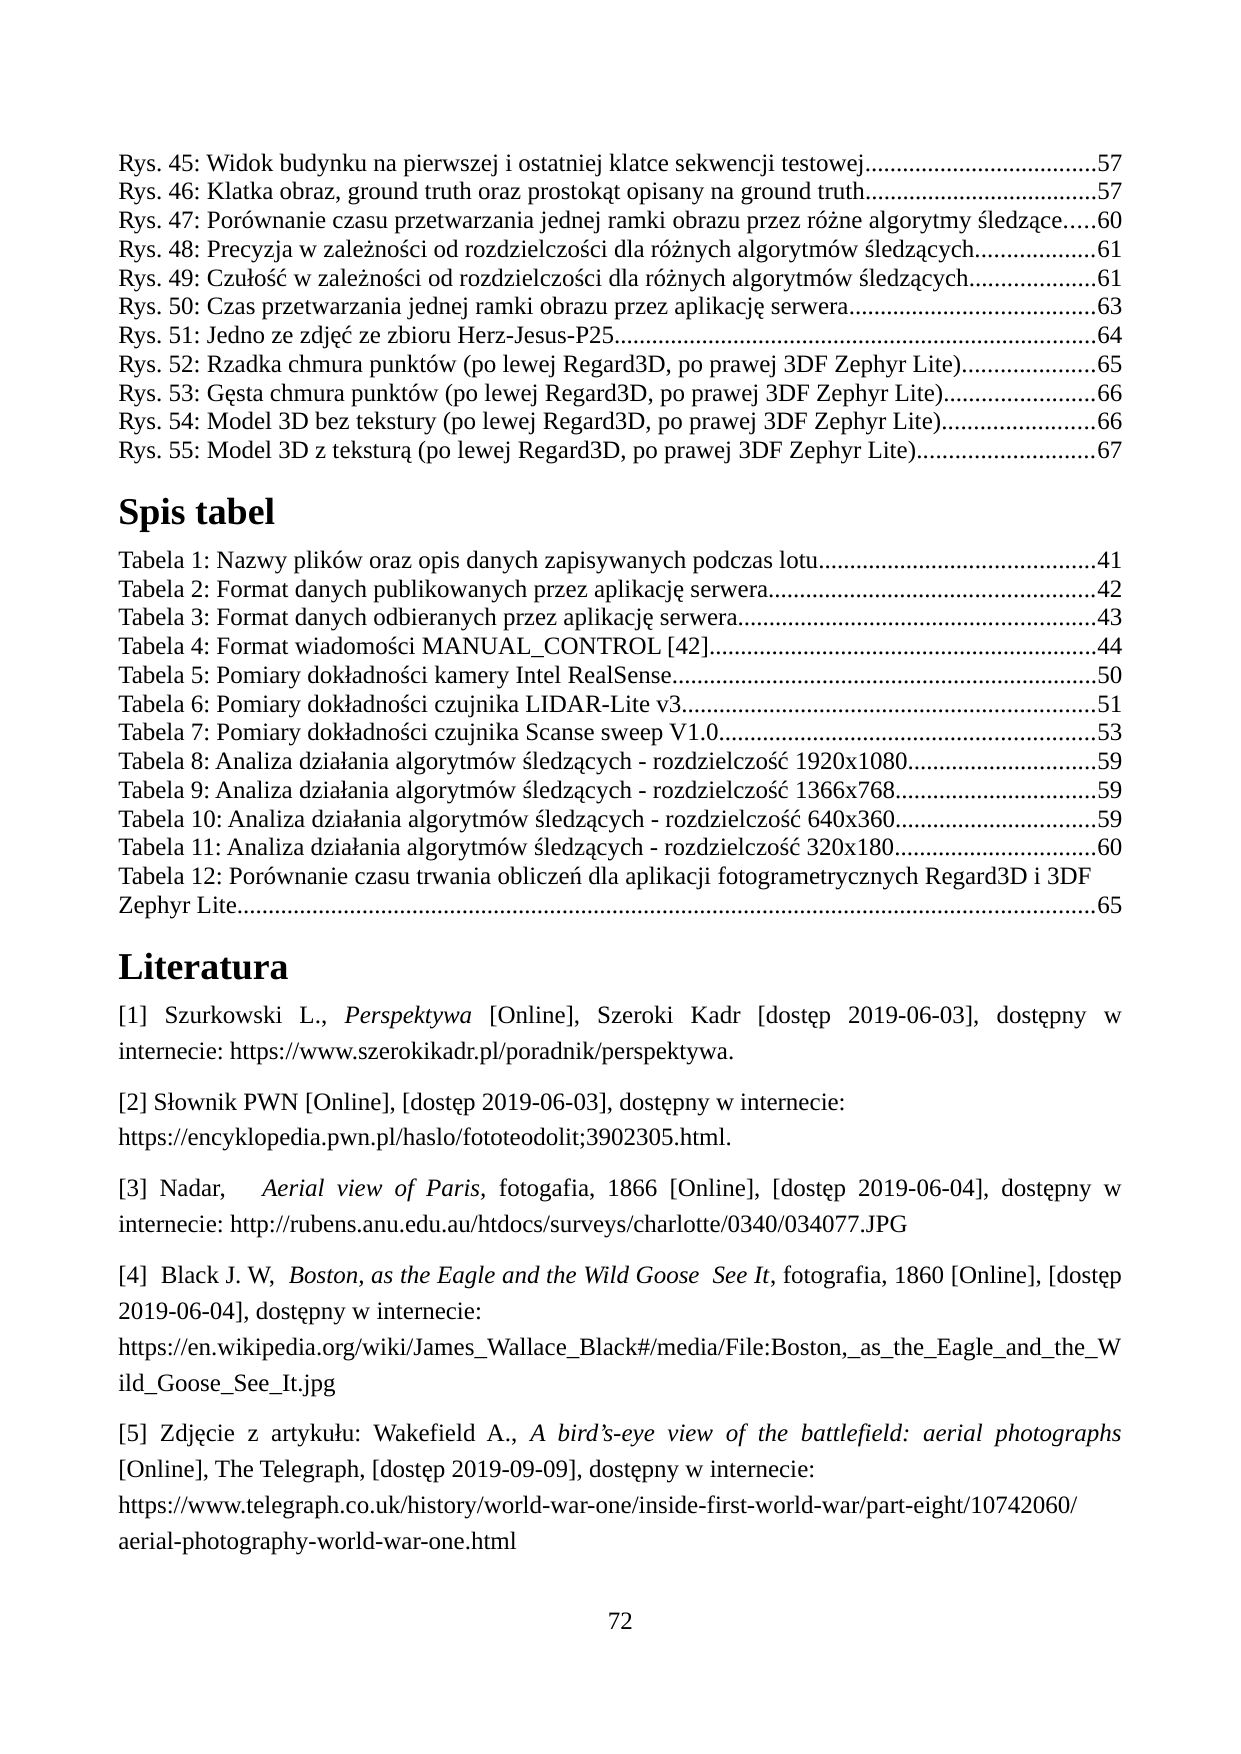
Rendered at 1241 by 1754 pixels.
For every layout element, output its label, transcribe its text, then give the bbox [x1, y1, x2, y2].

text Rys. 53: Gęsta chmura punktów (po lewej Regard3D, po prawej 3DF Zephyr Lite) 66 [118, 378, 1122, 406]
subtitle Spis tabel [118, 489, 1122, 532]
text Rys. 52: Rzadka chmura punktów (po lewej Regard3D, po prawej 3DF Zephyr Lite) 65 [118, 349, 1122, 378]
text Tabela 1: Nazwy plików oraz opis danych zapisywanych podczas lotu 41 [118, 545, 1122, 574]
text Tabela 3: Format danych odbieranych przez aplikację serwera 43 [118, 602, 1122, 631]
subtitle Literatura [118, 944, 1122, 987]
text Tabela 4: Format wiadomości MANUAL_CONTROL [42] 44 [118, 631, 1122, 660]
text Rys. 55: Model 3D z teksturą (po lewej Regard3D, po prawej 3DF Zephyr Lite) 67 [118, 435, 1122, 464]
text Tabela 8: Analiza działania algorytmów śledzących - rozdzielczość 1920x1080 59 [118, 746, 1122, 775]
text [1] Szurkowski L., Perspektywa [Online], Szeroki Kadr [dostęp 2019-06-03], dostępny w internecie: https://www.szerokikadr.pl/poradnik/perspektywa. [118, 1000, 1122, 1064]
text Rys. 48: Precyzja w zależności od rozdzielczości dla różnych algorytmów śledzących 61 [118, 234, 1122, 263]
text Rys. 49: Czułość w zależności od rozdzielczości dla różnych algorytmów śledzących 61 [118, 263, 1122, 291]
text [4] Black J. W, Boston, as the Eagle and the Wild Goose See It, fotografia, 1860 [Online], [dostęp 2019-06-04], dostępny w internecie: https://en.wikipedia.org/wiki/James_Wallace_Black#/media/File:Boston,_as_the_Eagle_and_the_Wild_Goose_See_It.jpg [118, 1260, 1122, 1396]
text [3] Nadar, Aerial view of Paris, fotogafia, 1866 [Online], [dostęp 2019-06-04], dostępny w internecie: http://rubens.anu.edu.au/htdocs/surveys/charlotte/0340/034077.JPG [118, 1173, 1122, 1238]
text Rys. 51: Jedno ze zdjęć ze zbioru Herz-Jesus-P25 64 [118, 320, 1122, 349]
text Tabela 7: Pomiary dokładności czujnika Scanse sweep V1.0 53 [118, 717, 1122, 746]
text [5] Zdjęcie z artykułu: Wakefield A., A bird’s-eye view of the battlefield: aerial photographs [Online], The Telegraph, [dostęp 2019-09-09], dostępny w internecie: https://www.telegraph.co.uk/history/world-war-one/inside-first-world-war/part-eight/10742060/aerial-photography-world-war-one.html [118, 1418, 1122, 1555]
text Tabela 2: Format danych publikowanych przez aplikację serwera 42 [118, 574, 1122, 602]
text Tabela 10: Analiza działania algorytmów śledzących - rozdzielczość 640x360 59 [118, 804, 1122, 832]
text Rys. 50: Czas przetwarzania jednej ramki obrazu przez aplikację serwera 63 [118, 291, 1122, 320]
text Tabela 9: Analiza działania algorytmów śledzących - rozdzielczość 1366x768 59 [118, 775, 1122, 804]
text Rys. 45: Widok budynku na pierwszej i ostatniej klatce sekwencji testowej 57 [118, 148, 1122, 176]
text Tabela 6: Pomiary dokładności czujnika LIDAR-Lite v3 51 [118, 689, 1122, 717]
text Tabela 11: Analiza działania algorytmów śledzących - rozdzielczość 320x180 60 [118, 832, 1122, 861]
text Rys. 47: Porównanie czasu przetwarzania jednej ramki obrazu przez różne algorytmy śledzące 60 [118, 205, 1122, 234]
text [2] Słownik PWN [Online], [dostęp 2019-06-03], dostępny w internecie: https://encyklopedia.pwn.pl/haslo/fototeodolit;3902305.html. [118, 1087, 1122, 1151]
text Rys. 46: Klatka obraz, ground truth oraz prostokąt opisany na ground truth 57 [118, 176, 1122, 205]
text Rys. 54: Model 3D bez tekstury (po lewej Regard3D, po prawej 3DF Zephyr Lite) 66 [118, 406, 1122, 435]
text Tabela 12: Porównanie czasu trwania obliczeń dla aplikacji fotogrametrycznych Regard3D i 3DF Zephyr Lite 65 [118, 861, 1122, 919]
text Tabela 5: Pomiary dokładności kamery Intel RealSense 50 [118, 660, 1122, 689]
